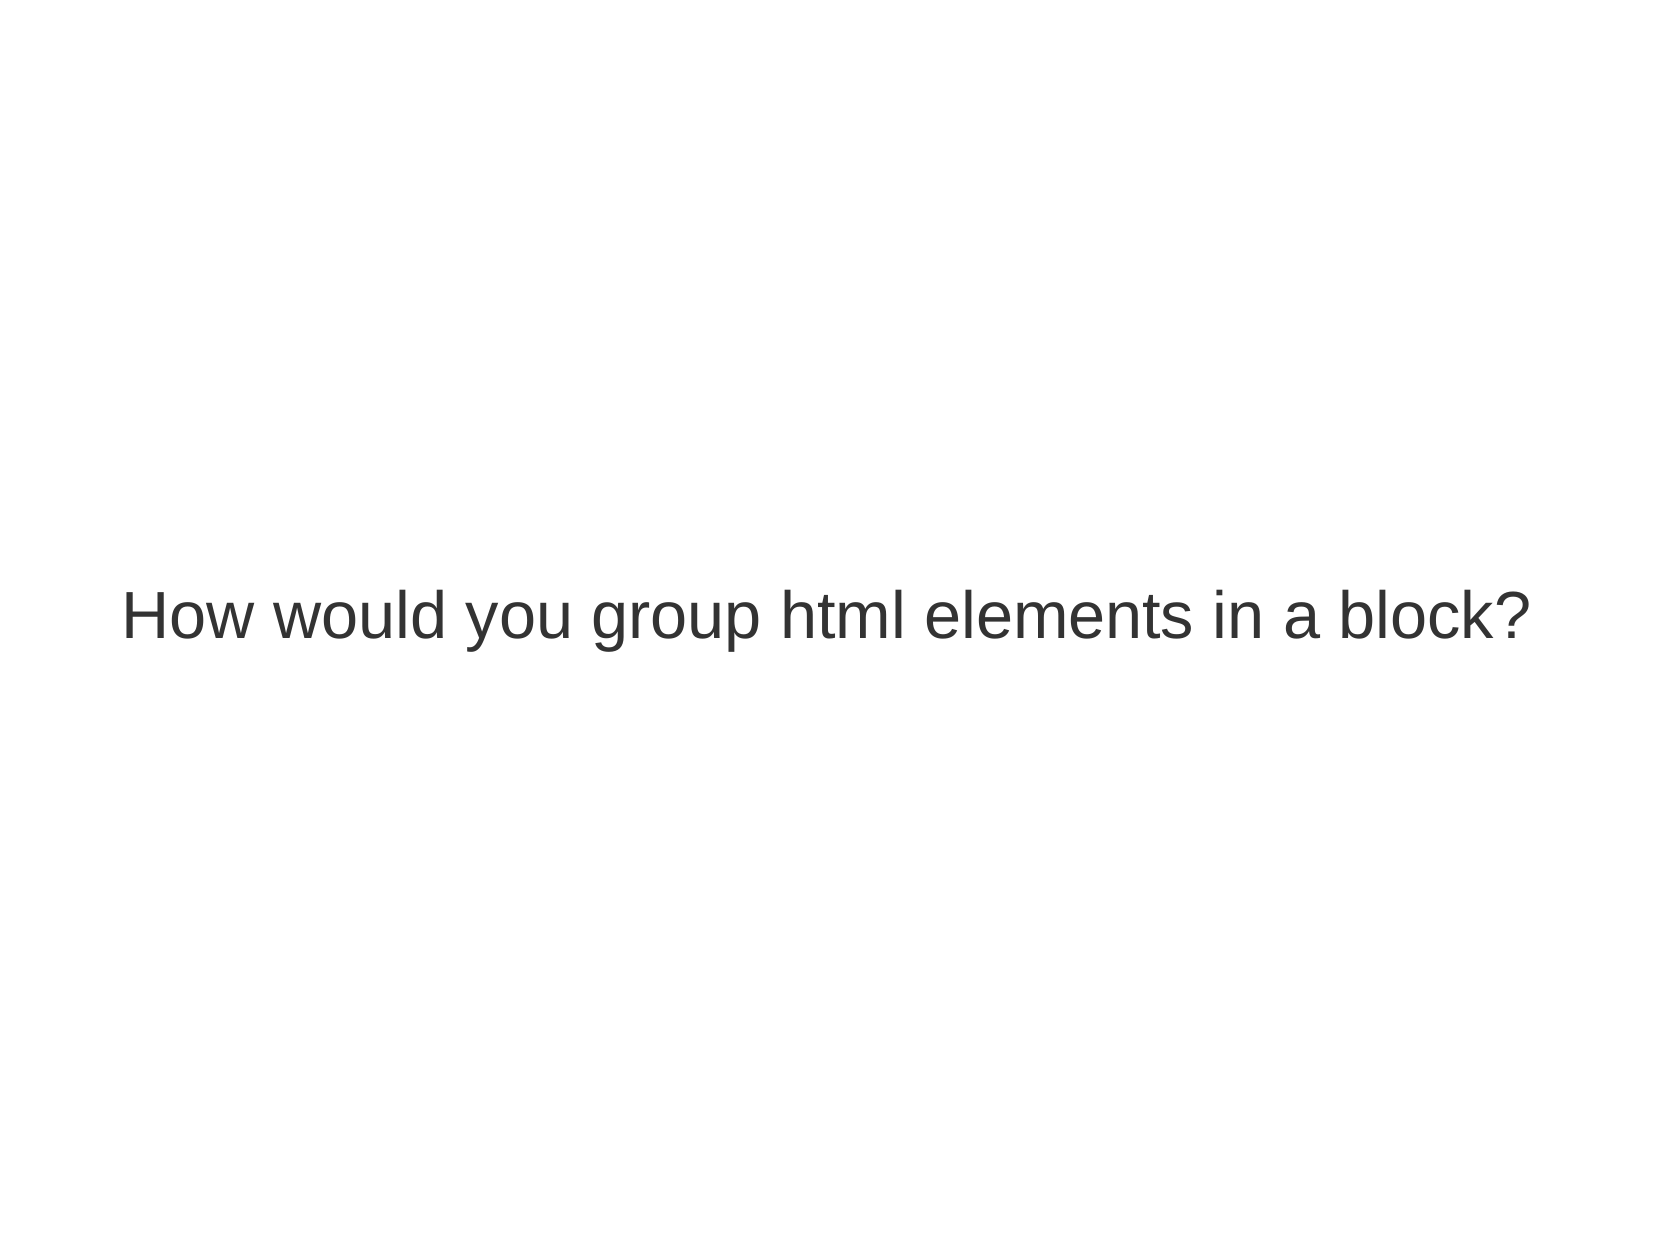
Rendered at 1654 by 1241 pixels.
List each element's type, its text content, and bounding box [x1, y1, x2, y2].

subtitle How would you group html elements in a block? [82, 49, 1571, 1182]
